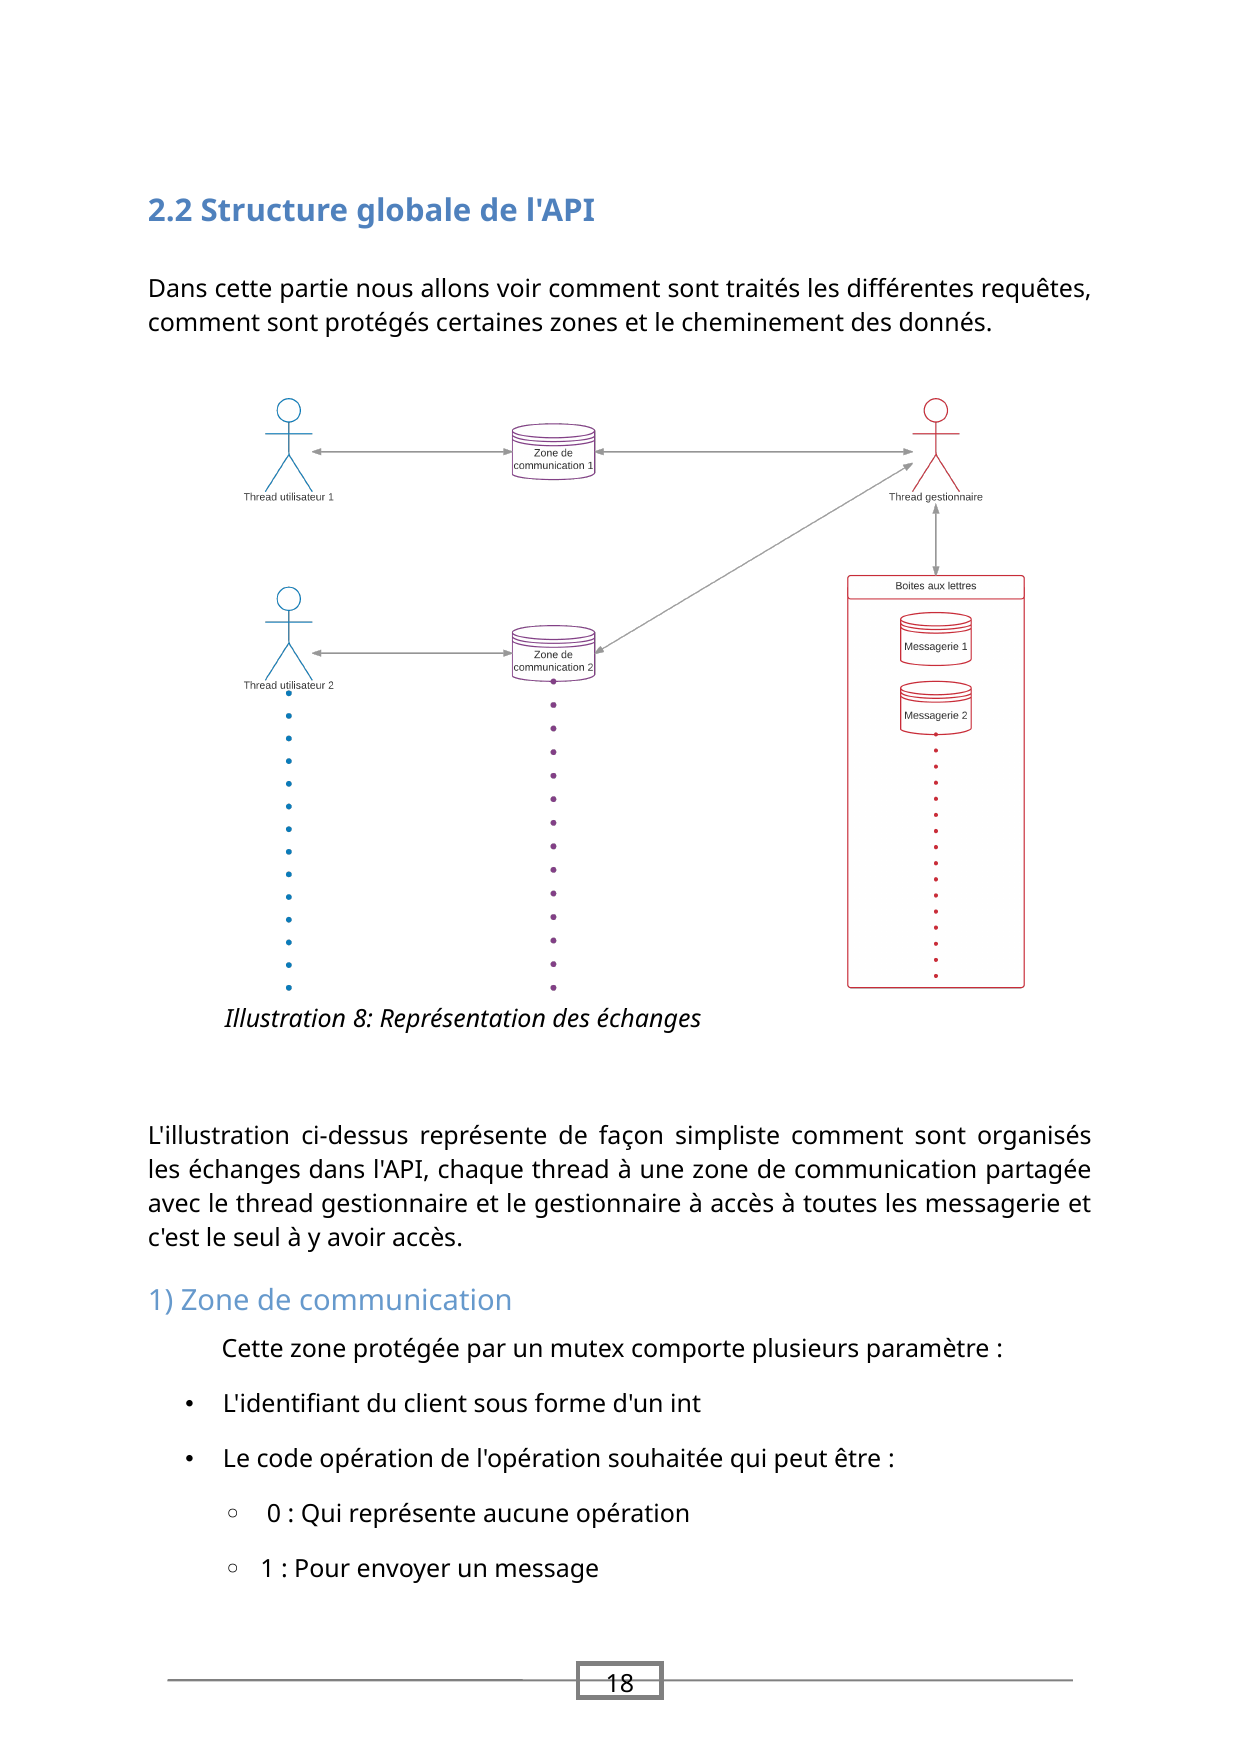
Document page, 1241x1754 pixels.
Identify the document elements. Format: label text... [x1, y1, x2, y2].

text L'illustration ci-dessus représente de façon simpliste comment sont organisés les échanges dans l'API, chaque thread à une zone de communication partagée avec le thread gestionnaire et le gestionnaire à accès à toutes les messagerie et c'est le seul à y avoir accès. [148, 1117, 1093, 1254]
list 1 : Pour envoyer un message [223, 1551, 1093, 1584]
list Le code opération de l'opération souhaitée qui peut être : [185, 1441, 1093, 1475]
picture [224, 370, 1036, 1002]
list L'identifiant du client sous forme d'un int [185, 1386, 1093, 1420]
text Cette zone protégée par un mutex comporte plusieurs paramètre : [148, 1331, 1093, 1365]
text Illustration 8: Représentation des échanges [224, 1002, 1036, 1035]
list 0 : Qui représente aucune opération [223, 1496, 1093, 1530]
subtitle 1) Zone de communication [148, 1279, 1093, 1318]
text Dans cette partie nous allons voir comment sont traités les différentes requêtes, comment sont protégés certaines zones et le cheminement des donnés. [148, 270, 1093, 338]
subtitle 2.2 Structure globale de l'API [148, 188, 1093, 230]
